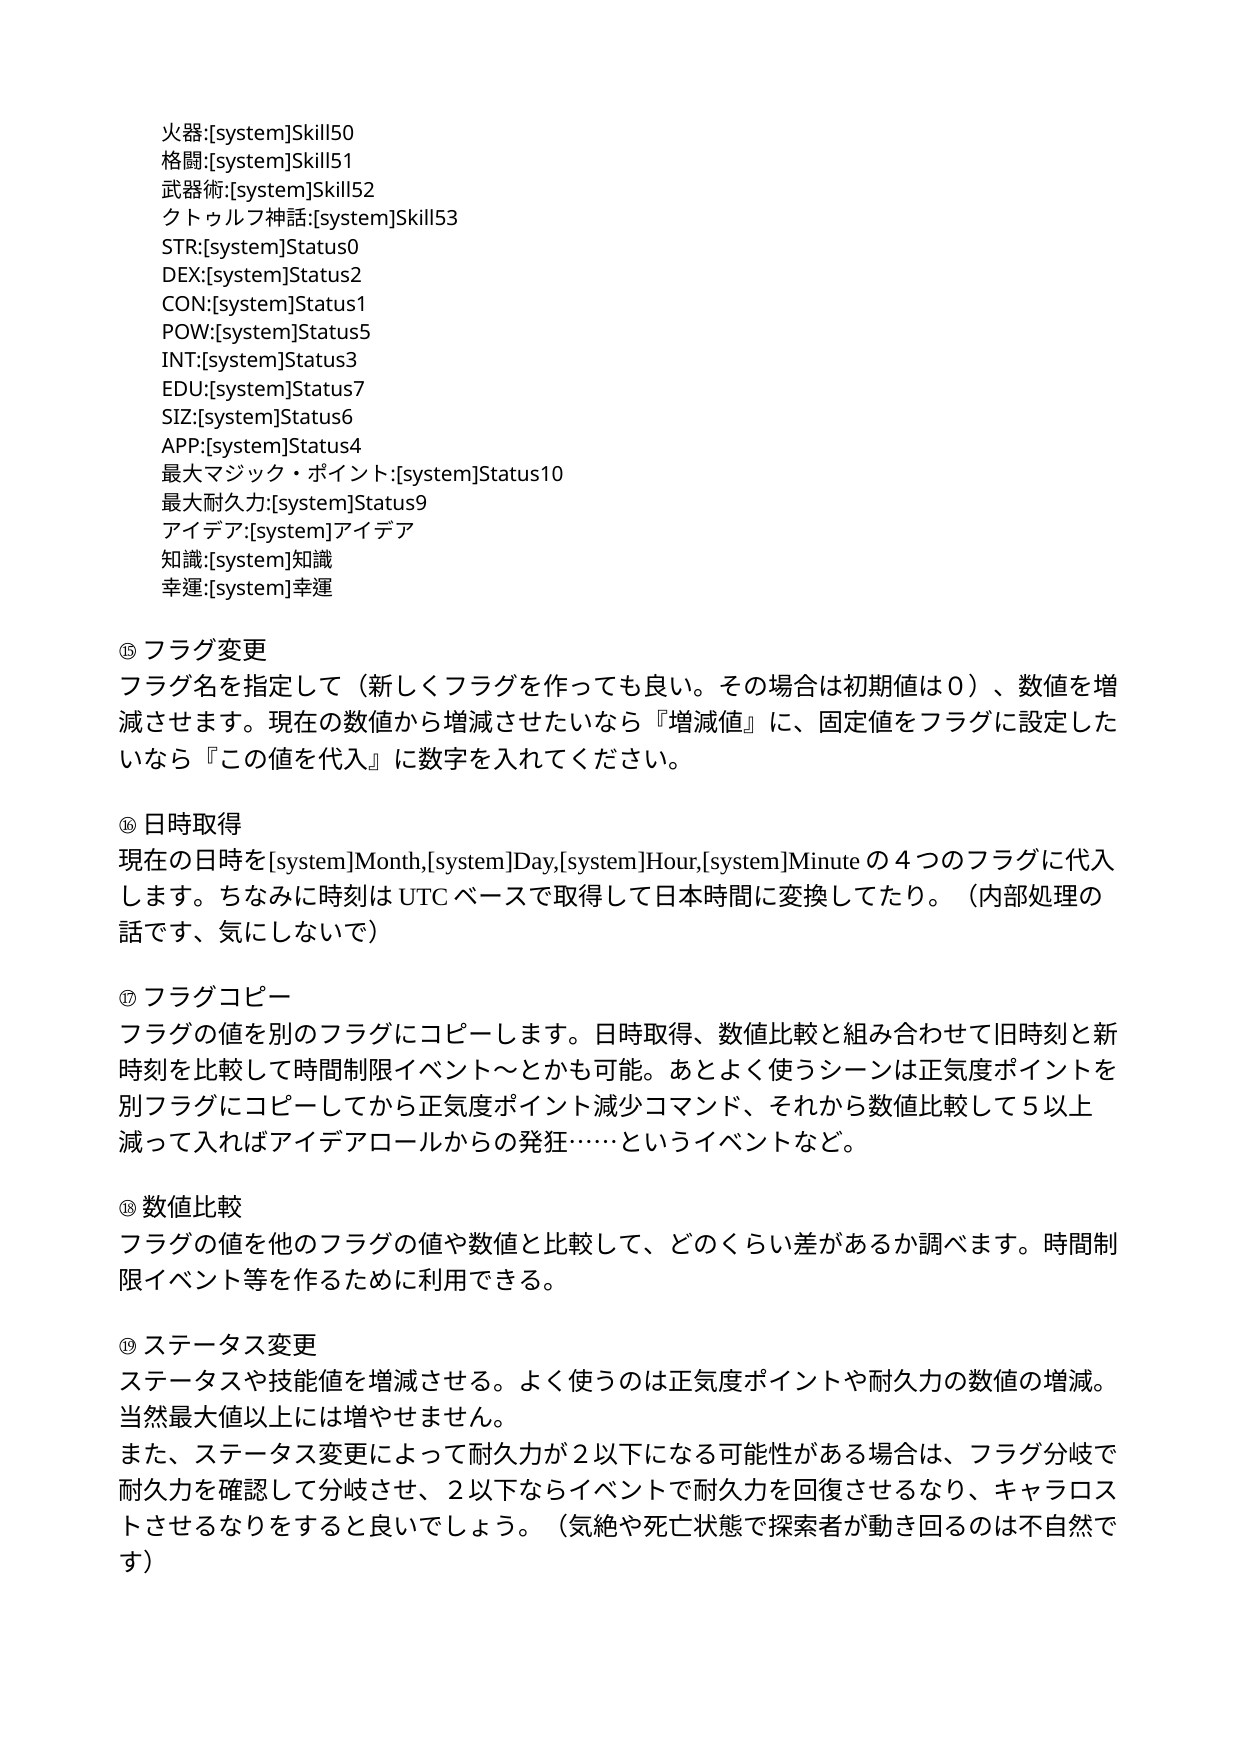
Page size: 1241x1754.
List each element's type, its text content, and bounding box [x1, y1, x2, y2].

text STR:[system]Status0 [118, 232, 1122, 260]
text DEX:[system]Status2 [118, 260, 1122, 289]
text CON:[system]Status1 [118, 289, 1122, 317]
text ⑮フラグ変更 [118, 630, 1122, 667]
text また、ステータス変更によって耐久力が２以下になる可能性がある場合は、フラグ分岐で耐久力を確認して分岐させ、２以下ならイベントで耐久力を回復させるなり、キャラロストさせるなりをすると良いでしょう。（気絶や死亡状態で探索者が動き回るのは不自然です） [118, 1434, 1122, 1579]
text ステータスや技能値を増減させる。よく使うのは正気度ポイントや耐久力の数値の増減。当然最大値以上には増やせません。 [118, 1362, 1122, 1434]
text 幸運:[system]幸運 [118, 573, 1122, 602]
text 格闘:[system]Skill51 [118, 147, 1122, 175]
text クトゥルフ神話:[system]Skill53 [118, 203, 1122, 232]
text 武器術:[system]Skill52 [118, 175, 1122, 203]
text フラグの値を他のフラグの値や数値と比較して、どのくらい差があるか調べます。時間制限イベント等を作るために利用できる。 [118, 1224, 1122, 1297]
text フラグの値を別のフラグにコピーします。日時取得、数値比較と組み合わせて旧時刻と新時刻を比較して時間制限イベント～とかも可能。あとよく使うシーンは正気度ポイントを別フラグにコピーしてから正気度ポイント減少コマンド、それから数値比較して５以上減って入ればアイデアロールからの発狂……というイベントなど。 [118, 1014, 1122, 1159]
text ⑲ステータス変更 [118, 1325, 1122, 1362]
text アイデア:[system]アイデア [118, 516, 1122, 545]
text INT:[system]Status3 [118, 346, 1122, 374]
text EDU:[system]Status7 [118, 374, 1122, 402]
text ⑱数値比較 [118, 1188, 1122, 1224]
text 現在の日時を[system]Month,[system]Day,[system]Hour,[system]Minuteの４つのフラグに代入します。ちなみに時刻はUTCベースで取得して日本時間に変換してたり。（内部処理の話です、気にしないで） [118, 840, 1122, 949]
text フラグ名を指定して（新しくフラグを作っても良い。その場合は初期値は０）、数値を増減させます。現在の数値から増減させたいなら『増減値』に、固定値をフラグに設定したいなら『この値を代入』に数字を入れてください。 [118, 667, 1122, 775]
text ⑯日時取得 [118, 804, 1122, 840]
text SIZ:[system]Status6 [118, 402, 1122, 431]
text POW:[system]Status5 [118, 317, 1122, 346]
text 最大耐久力:[system]Status9 [118, 488, 1122, 516]
text APP:[system]Status4 [118, 431, 1122, 459]
text 最大マジック・ポイント:[system]Status10 [118, 459, 1122, 488]
text 知識:[system]知識 [118, 545, 1122, 573]
text ⑰フラグコピー [118, 978, 1122, 1014]
text 火器:[system]Skill50 [118, 118, 1122, 147]
